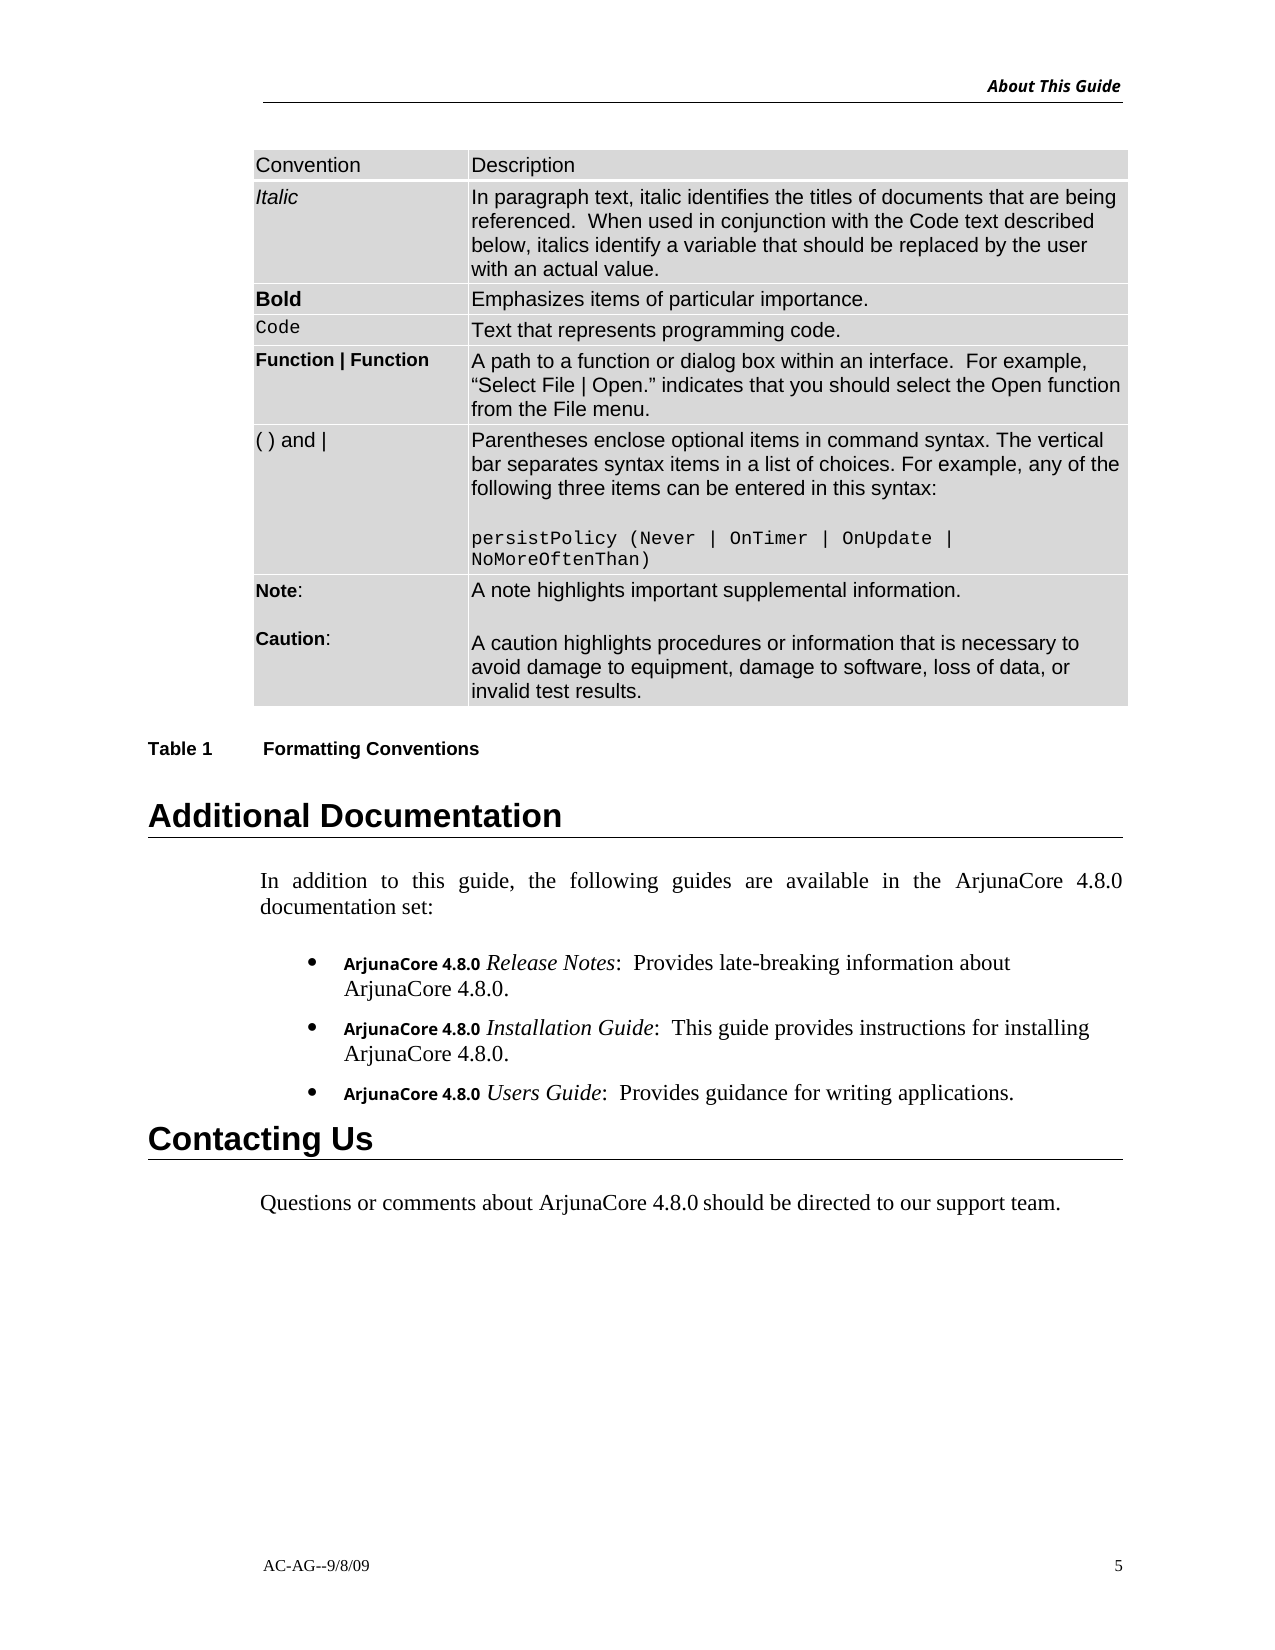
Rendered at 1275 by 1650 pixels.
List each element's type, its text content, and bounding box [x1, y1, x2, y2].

table_cell Bold [254, 284, 468, 314]
text In addition to this guide, the following guides are available in the ArjunaCore 4.8.0 documentation set: [260, 867, 1123, 920]
list ArjunaCore 4.8.0 Installation Guide: This guide provides instructions for installing ArjunaCore 4.8.0. [308, 1014, 1123, 1067]
table_cell Function | Function [254, 346, 468, 424]
table_cell Text that represents programming code. [469, 315, 1128, 345]
subtitle Additional Documentation [148, 796, 1123, 837]
text Table 1 Formatting Conventions [148, 737, 1123, 759]
table_header Convention [254, 150, 468, 179]
table_cell Note: Caution: [254, 575, 468, 706]
text Questions or comments about ArjunaCore 4.8.0 should be directed to our support team. [260, 1189, 1123, 1216]
table_cell Italic [254, 182, 468, 283]
list ArjunaCore 4.8.0 Release Notes: Provides late-breaking information about ArjunaCore 4.8.0. [308, 949, 1123, 1002]
table_cell ( ) and | [254, 425, 468, 574]
table_cell A path to a function or dialog box within an interface. For example, “Select File | Open.” indicates that you should select the Open function from the File menu. [469, 346, 1128, 424]
subtitle Contacting Us [148, 1119, 1123, 1159]
table_cell In paragraph text, italic identifies the titles of documents that are being referenced. When used in conjunction with the Code text described below, italics identify a variable that should be replaced by the user with an actual value. [469, 182, 1128, 283]
table_cell A note highlights important supplemental information. A caution highlights procedures or information that is necessary to avoid damage to equipment, damage to software, loss of data, or invalid test results. [469, 575, 1128, 706]
list ArjunaCore 4.8.0 Users Guide: Provides guidance for writing applications. [308, 1079, 1123, 1106]
table_cell Parentheses enclose optional items in command syntax. The vertical bar separates syntax items in a list of choices. For example, any of the following three items can be entered in this syntax: persistPolicy (Never | OnTimer | OnUpdate | NoMoreOftenThan) [469, 425, 1128, 574]
table_cell Emphasizes items of particular importance. [469, 284, 1128, 314]
table_cell Code [254, 315, 468, 345]
table_header Description [469, 150, 1128, 179]
